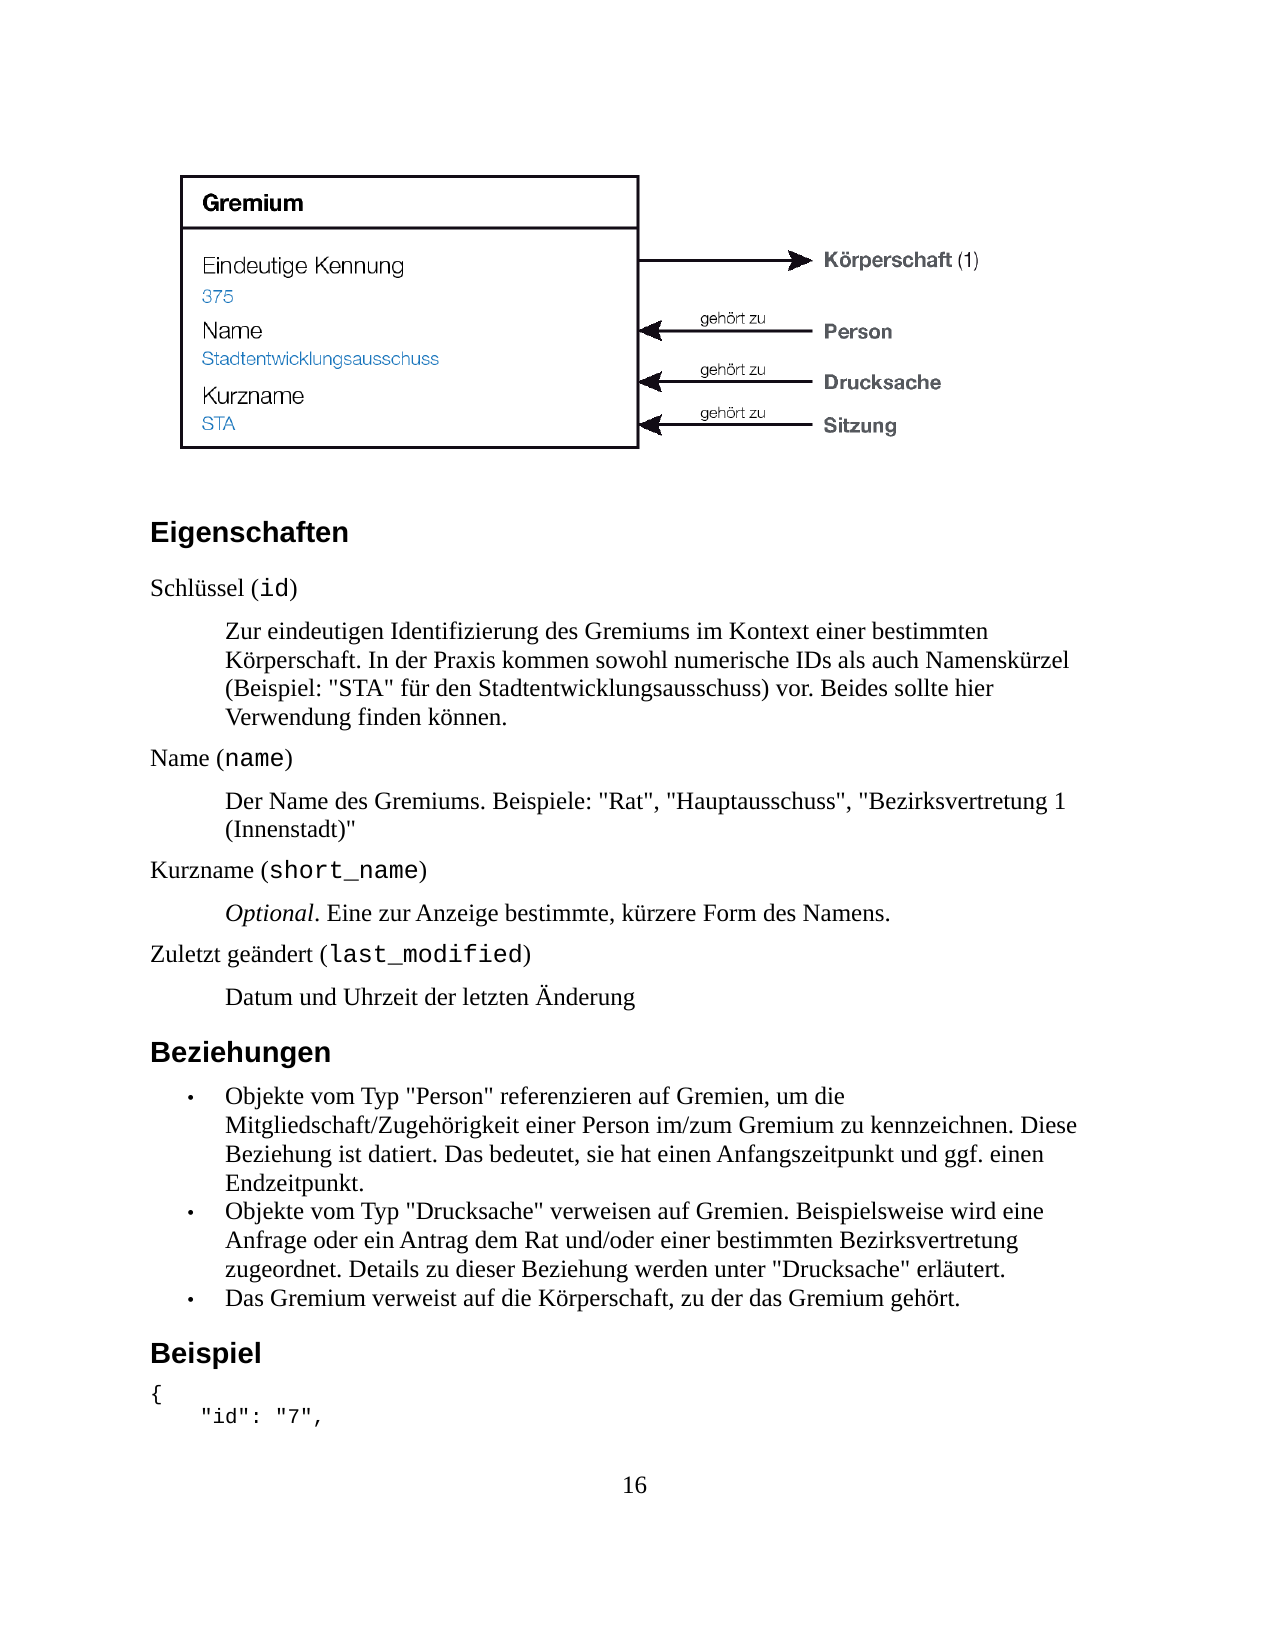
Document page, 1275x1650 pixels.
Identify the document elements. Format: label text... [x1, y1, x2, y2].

picture [150, 150, 992, 482]
list Objekte vom Typ "Person" referenzieren auf Gremien, um die Mitgliedschaft/Zugehörigkeit einer Person im/zum Gremium zu kennzeichnen. Diese Beziehung ist datiert. Das bedeutet, sie hat einen Anfangszeitpunkt und ggf. einen Endzeitpunkt. [187, 1081, 1125, 1196]
text Zur eindeutigen Identifizierung des Gremiums im Kontext einer bestimmten Körperschaft. In der Praxis kommen sowohl numerische IDs als auch Namenskürzel (Beispiel: "STA" für den Stadtentwicklungsausschuss) vor. Beides sollte hier Verwendung finden können. [225, 616, 1125, 731]
subtitle Beispiel [150, 1336, 1125, 1370]
text { [150, 1382, 1125, 1406]
text Datum und Uhrzeit der letzten Änderung [225, 982, 1125, 1010]
subtitle Eigenschaften [150, 515, 1125, 549]
text Der Name des Gremiums. Beispiele: "Rat", "Hauptausschuss", "Bezirksvertretung 1 (Innenstadt)" [225, 786, 1125, 843]
text Optional. Eine zur Anzeige bestimmte, kürzere Form des Namens. [225, 898, 1125, 927]
text Kurzname (short_name) [150, 855, 1125, 886]
text "id": "7", [150, 1406, 1125, 1430]
list Objekte vom Typ "Drucksache" verweisen auf Gremien. Beispielsweise wird eine Anfrage oder ein Antrag dem Rat und/oder einer bestimmten Bezirksvertretung zugeordnet. Details zu dieser Beziehung werden unter "Drucksache" erläutert. [187, 1196, 1125, 1283]
list Das Gremium verweist auf die Körperschaft, zu der das Gremium gehört. [187, 1283, 1125, 1311]
subtitle Beziehungen [150, 1035, 1125, 1069]
text Zuletzt geändert (last_modified) [150, 939, 1125, 970]
text Schlüssel (id) [150, 573, 1125, 604]
text Name (name) [150, 743, 1125, 774]
